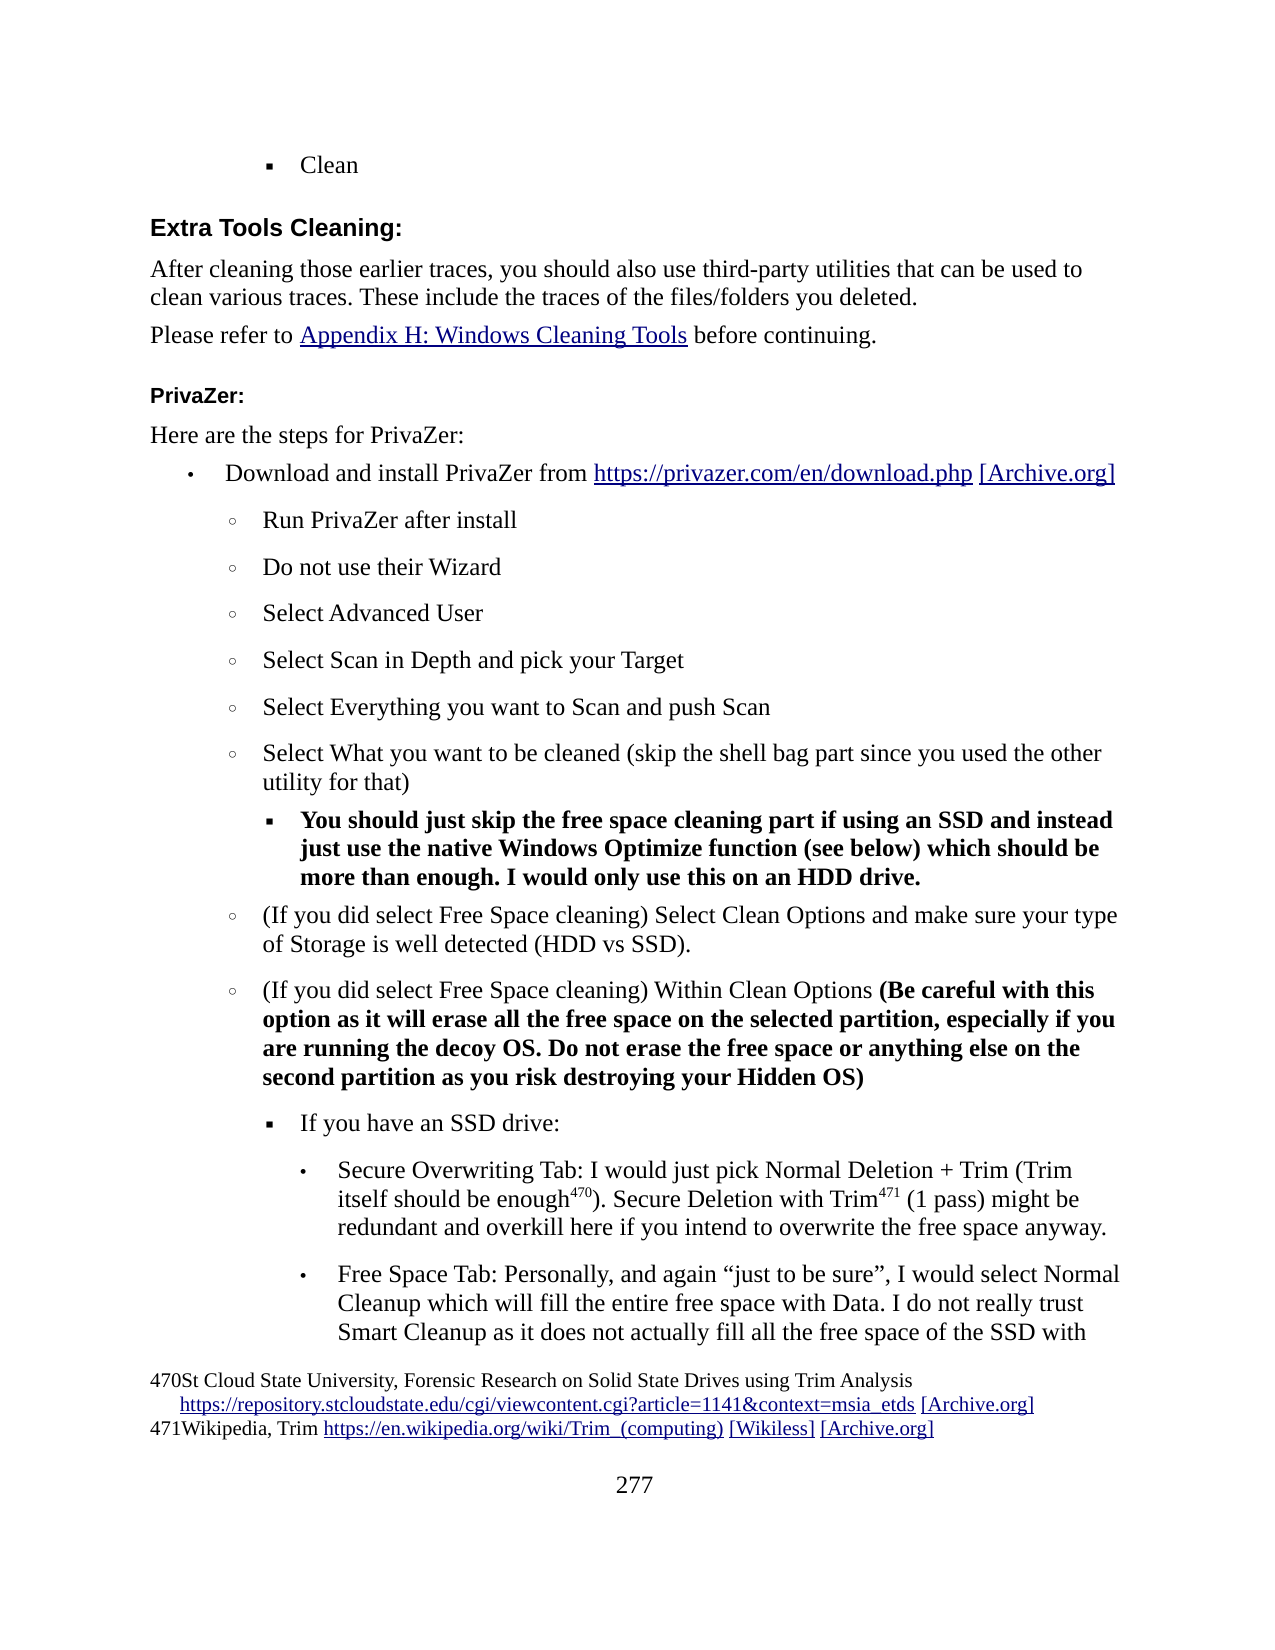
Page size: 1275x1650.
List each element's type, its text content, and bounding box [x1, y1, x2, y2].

list Select Advanced User [225, 598, 1125, 627]
subtitle PrivaZer: [150, 383, 1125, 408]
list St Cloud State University, Forensic Research on Solid State Drives using Trim Analysis https://repository.stcloudstate.edu/cgi/viewcontent.cgi?article=1141&context=msia_etds [Archive.org] [150, 1368, 1125, 1416]
list (If you did select Free Space cleaning) Select Clean Options and make sure your type of Storage is well detected (HDD vs SSD). [225, 900, 1125, 957]
list Select Scan in Depth and pick your Target [225, 645, 1125, 674]
text After cleaning those earlier traces, you should also use third-party utilities that can be used to clean various traces. These include the traces of the files/folders you deleted. [150, 254, 1125, 311]
text Here are the steps for PrivaZer: [150, 421, 1125, 449]
list You should just skip the free space cleaning part if using an SSD and instead just use the native Windows Optimize function (see below) which should be more than enough. I would only use this on an HDD drive. [262, 805, 1125, 891]
list Free Space Tab: Personally, and again “just to be sure”, I would select Normal Cleanup which will fill the entire free space with Data. I do not really trust Smart Cleanup as it does not actually fill all the free space of the SSD with [300, 1259, 1125, 1345]
list If you have an SSD drive: [262, 1108, 1125, 1137]
list Select What you want to be cleaned (skip the shell bag part since you used the other utility for that) [225, 738, 1125, 796]
list Run PrivaZer after install [225, 505, 1125, 534]
list Wikipedia, Trim https://en.wikipedia.org/wiki/Trim_(computing) [Wikiless] [Archive.org] [150, 1416, 1125, 1440]
subtitle Extra Tools Cleaning: [150, 213, 1125, 241]
text Please refer to Appendix H: Windows Cleaning Tools before continuing. [150, 320, 1125, 349]
list (If you did select Free Space cleaning) Within Clean Options (Be careful with this option as it will erase all the free space on the selected partition, especially if you are running the decoy OS. Do not erase the free space or anything else on the second partition as you risk destroying your Hidden OS) [225, 975, 1125, 1090]
list Download and install PrivaZer from https://privazer.com/en/download.php [Archive.org] [187, 458, 1125, 487]
list Secure Overwriting Tab: I would just pick Normal Deletion + Trim (Trim itself should be enough). Secure Deletion with Trim (1 pass) might be redundant and overkill here if you intend to overwrite the free space anyway. [300, 1155, 1125, 1241]
list Do not use their Wizard [225, 552, 1125, 580]
list Clean [262, 150, 1125, 179]
list Select Everything you want to Scan and push Scan [225, 692, 1125, 720]
